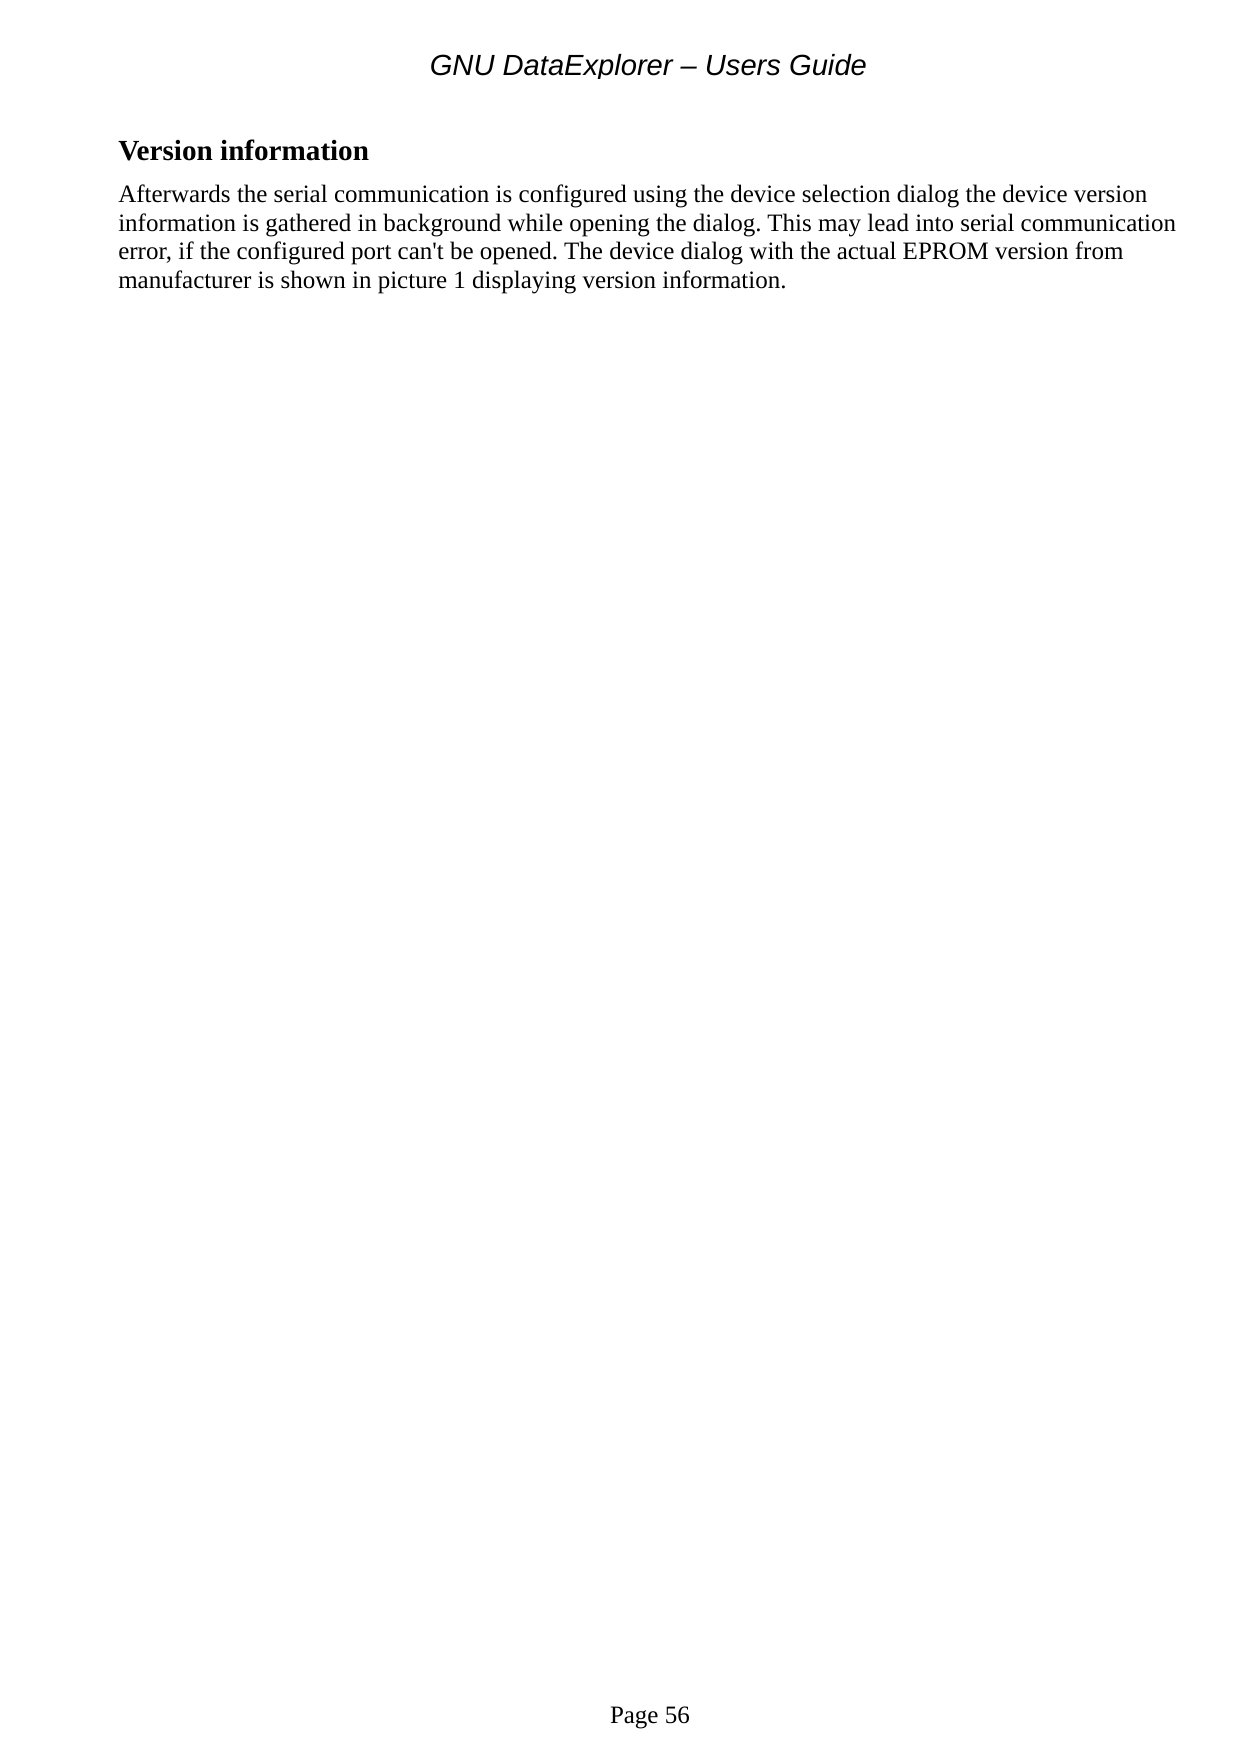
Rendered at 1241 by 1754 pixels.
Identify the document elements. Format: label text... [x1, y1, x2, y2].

text Afterwards the serial communication is configured using the device selection dialog the device version information is gathered in background while opening the dialog. This may lead into serial communication error, if the configured port can't be opened. The device dialog with the actual EPROM version from manufacturer is shown in picture 1 displaying version information. [118, 179, 1181, 294]
subtitle Version information [118, 133, 1181, 166]
